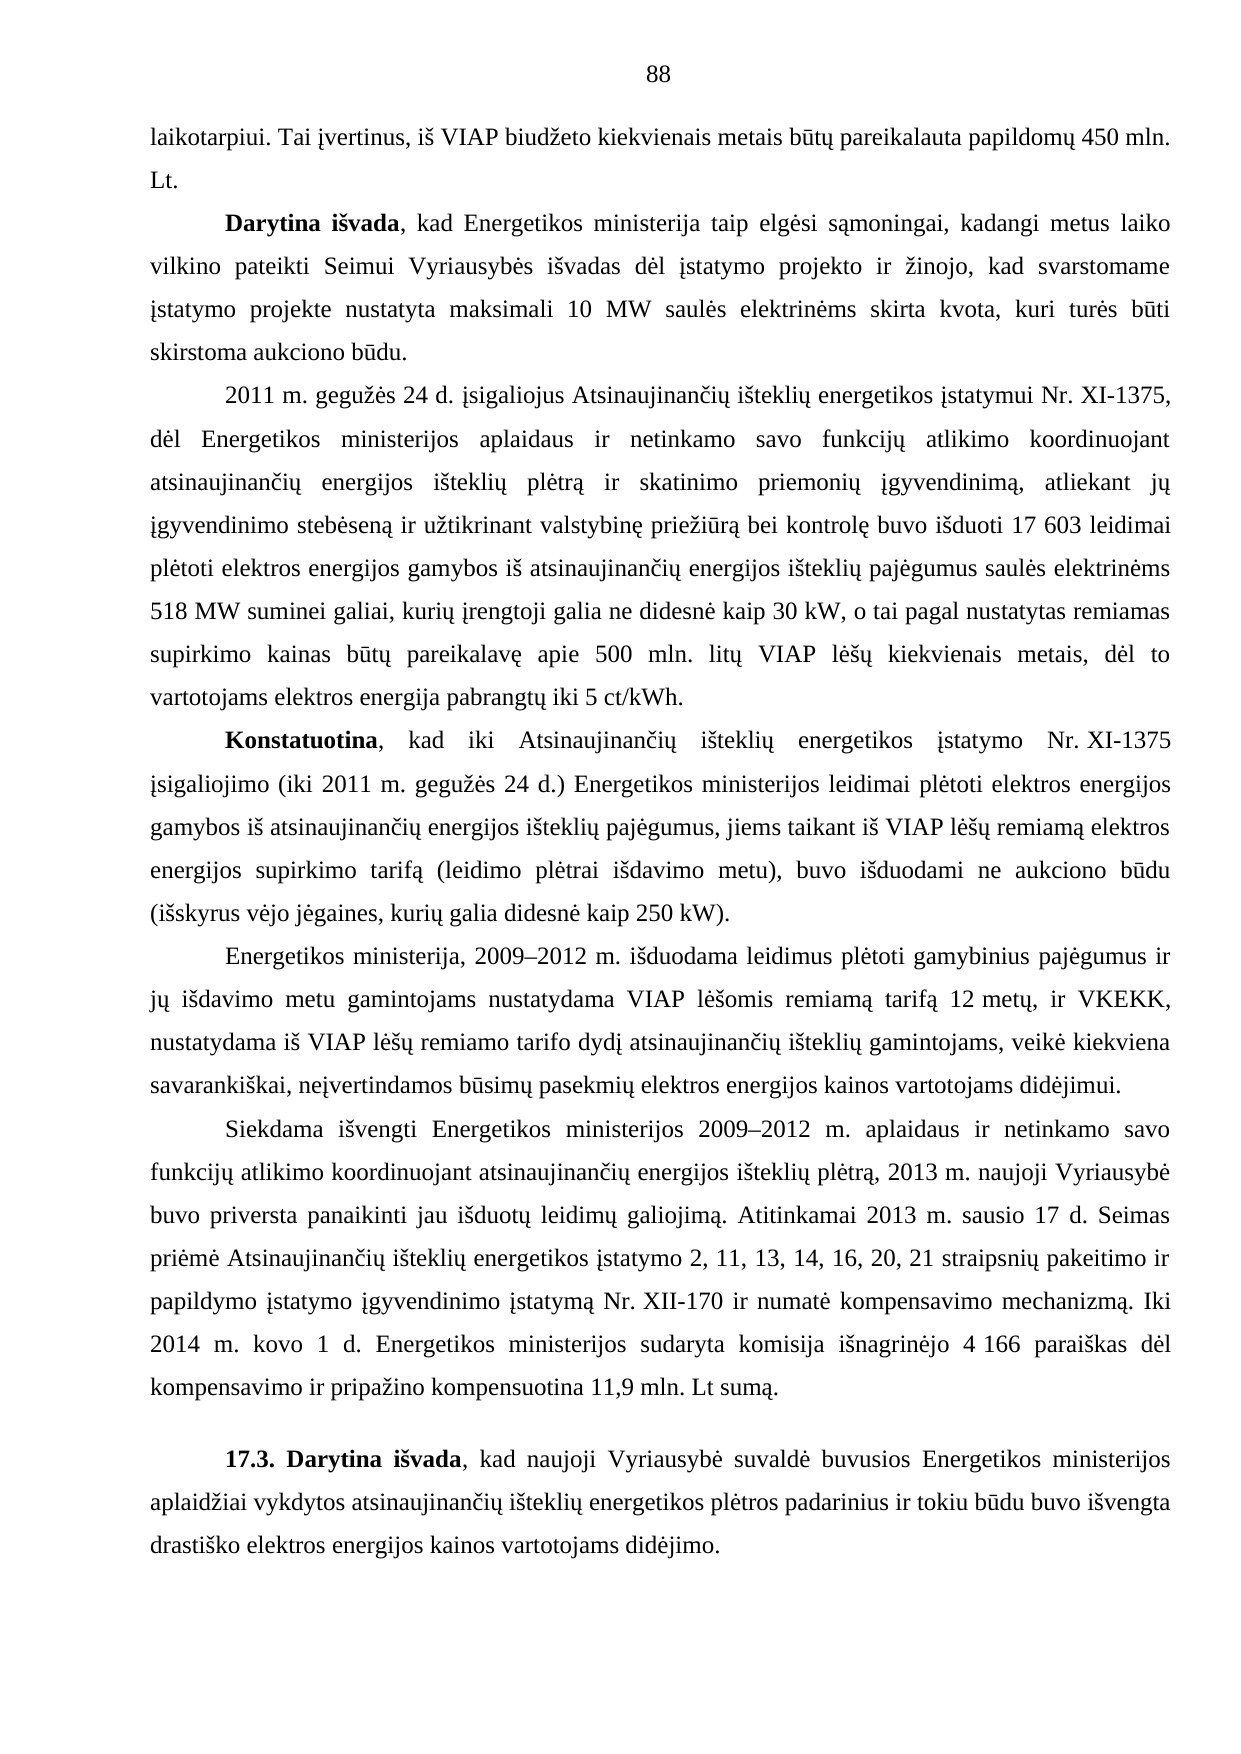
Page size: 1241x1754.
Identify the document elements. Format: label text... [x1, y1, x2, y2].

text 17.3. Darytina išvada, kad naujoji Vyriausybė suvaldė buvusios Energetikos ministerijos aplaidžiai vykdytos atsinaujinančių išteklių energetikos plėtros padarinius ir tokiu būdu buvo išvengta drastiško elektros energijos kainos vartotojams didėjimo. [150, 1444, 1171, 1559]
text laikotarpiui. Tai įvertinus, iš VIAP biudžeto kiekvienais metais būtų pareikalauta papildomų 450 mln. Lt. [150, 122, 1171, 194]
text Energetikos ministerija, 2009–2012 m. išduodama leidimus plėtoti gamybinius pajėgumus ir jų išdavimo metu gamintojams nustatydama VIAP lėšomis remiamą tarifą 12 metų, ir VKEKK, nustatydama iš VIAP lėšų remiamo tarifo dydį atsinaujinančių išteklių gamintojams, veikė kiekviena savarankiškai, neįvertindamos būsimų pasekmių elektros energijos kainos vartotojams didėjimui. [150, 941, 1171, 1099]
text Siekdama išvengti Energetikos ministerijos 2009–2012 m. aplaidaus ir netinkamo savo funkcijų atlikimo koordinuojant atsinaujinančių energijos išteklių plėtrą, 2013 m. naujoji Vyriausybė buvo priversta panaikinti jau išduotų leidimų galiojimą. Atitinkamai 2013 m. sausio 17 d. Seimas priėmė Atsinaujinančių išteklių energetikos įstatymo 2, 11, 13, 14, 16, 20, 21 straipsnių pakeitimo ir papildymo įstatymo įgyvendinimo įstatymą Nr. XII-170 ir numatė kompensavimo mechanizmą. Iki 2014 m. kovo 1 d. Energetikos ministerijos sudaryta komisija išnagrinėjo 4 166 paraiškas dėl kompensavimo ir pripažino kompensuotina 11,9 mln. Lt sumą. [150, 1114, 1171, 1401]
text 2011 m. gegužės 24 d. įsigaliojus Atsinaujinančių išteklių energetikos įstatymui Nr. XI-1375, dėl Energetikos ministerijos aplaidaus ir netinkamo savo funkcijų atlikimo koordinuojant atsinaujinančių energijos išteklių plėtrą ir skatinimo priemonių įgyvendinimą, atliekant jų įgyvendinimo stebėseną ir užtikrinant valstybinę priežiūrą bei kontrolę buvo išduoti 17 603 leidimai plėtoti elektros energijos gamybos iš atsinaujinančių energijos išteklių pajėgumus saulės elektrinėms 518 MW suminei galiai, kurių įrengtoji galia ne didesnė kaip 30 kW, o tai pagal nustatytas remiamas supirkimo kainas būtų pareikalavę apie 500 mln. litų VIAP lėšų kiekvienais metais, dėl to vartotojams elektros energija pabrangtų iki 5 ct/kWh. [150, 381, 1171, 711]
text Darytina išvada, kad Energetikos ministerija taip elgėsi sąmoningai, kadangi metus laiko vilkino pateikti Seimui Vyriausybės išvadas dėl įstatymo projekto ir žinojo, kad svarstomame įstatymo projekte nustatyta maksimali 10 MW saulės elektrinėms skirta kvota, kuri turės būti skirstoma aukciono būdu. [150, 208, 1171, 366]
text Konstatuotina, kad iki Atsinaujinančių išteklių energetikos įstatymo Nr. XI-1375 įsigaliojimo (iki 2011 m. gegužės 24 d.) Energetikos ministerijos leidimai plėtoti elektros energijos gamybos iš atsinaujinančių energijos išteklių pajėgumus, jiems taikant iš VIAP lėšų remiamą elektros energijos supirkimo tarifą (leidimo plėtrai išdavimo metu), buvo išduodami ne aukciono būdu (išskyrus vėjo jėgaines, kurių galia didesnė kaip 250 kW). [150, 726, 1171, 927]
